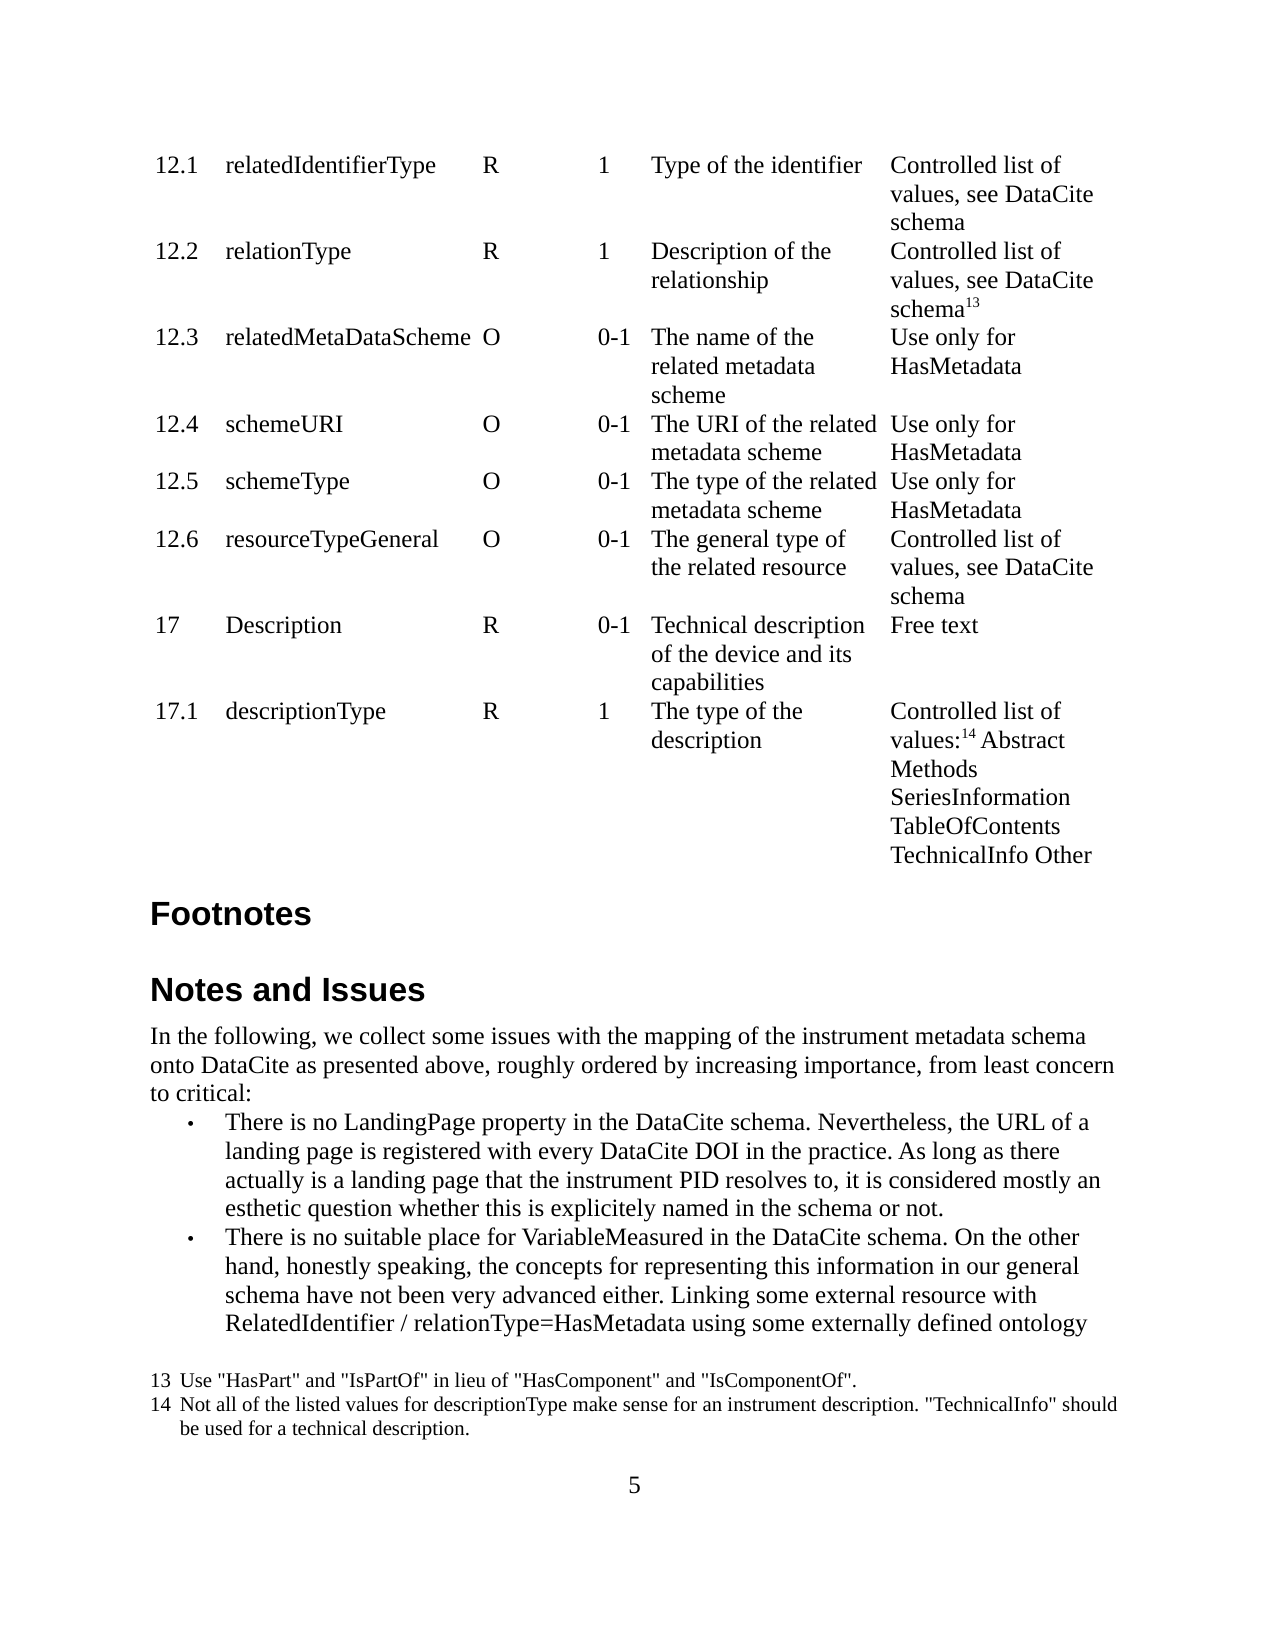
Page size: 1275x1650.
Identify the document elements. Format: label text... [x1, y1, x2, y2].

table_cell 12.3 [150, 323, 221, 409]
table_cell O [478, 524, 593, 610]
table_cell Controlled list of values, see DataCite schema [886, 236, 1125, 322]
table_cell 0-1 [593, 610, 646, 696]
table_cell 0-1 [593, 524, 646, 610]
table_cell relatedIdentifierType [221, 150, 478, 236]
table_cell 0-1 [593, 323, 646, 409]
table_cell resourceTypeGeneral [221, 524, 478, 610]
table_cell R [478, 236, 593, 322]
table_cell 17 [150, 610, 221, 696]
table_cell 1 [593, 236, 646, 322]
table_cell The general type of the related resource [646, 524, 886, 610]
list There is no suitable place for VariableMeasured in the DataCite schema. On the other hand, honestly speaking, the concepts for representing this information in our general schema have not been very advanced either. Linking some external resource with RelatedIdentifier / relationType=HasMetadata using some externally defined ontology [187, 1222, 1125, 1337]
table_cell The type of the description [646, 696, 886, 869]
table_cell schemeURI [221, 409, 478, 466]
table_cell 17.1 [150, 696, 221, 869]
table_cell 1 [593, 150, 646, 236]
list There is no LandingPage property in the DataCite schema. Nevertheless, the URL of a landing page is registered with every DataCite DOI in the practice. As long as there actually is a landing page that the instrument PID resolves to, it is considered mostly an esthetic question whether this is explicitely named in the schema or not. [187, 1107, 1125, 1222]
table_cell The name of the related metadata scheme [646, 323, 886, 409]
table_cell Description [221, 610, 478, 696]
table_cell 1 [593, 696, 646, 869]
table_cell Use only for HasMetadata [886, 323, 1125, 409]
table_cell 12.5 [150, 466, 221, 524]
table_cell relationType [221, 236, 478, 322]
text In the following, we collect some issues with the mapping of the instrument metadata schema onto DataCite as presented above, roughly ordered by increasing importance, from least concern to critical: [150, 1021, 1125, 1107]
table_cell 0-1 [593, 409, 646, 466]
table_cell Controlled list of values, see DataCite schema [886, 524, 1125, 610]
table_cell O [478, 409, 593, 466]
table_cell 12.1 [150, 150, 221, 236]
subtitle Footnotes [150, 894, 1125, 932]
table_cell Use only for HasMetadata [886, 409, 1125, 466]
table_cell R [478, 610, 593, 696]
table_cell Controlled list of values: Abstract Methods SeriesInformation TableOfContents TechnicalInfo Other [886, 696, 1125, 869]
table_cell 12.4 [150, 409, 221, 466]
table_cell 12.2 [150, 236, 221, 322]
table_cell The type of the related metadata scheme [646, 466, 886, 524]
table_cell Type of the identifier [646, 150, 886, 236]
table_cell The URI of the related metadata scheme [646, 409, 886, 466]
table_cell descriptionType [221, 696, 478, 869]
table_cell Description of the relationship [646, 236, 886, 322]
table_cell Free text [886, 610, 1125, 696]
table_cell schemeType [221, 466, 478, 524]
table_cell O [478, 466, 593, 524]
table_cell 0-1 [593, 466, 646, 524]
table_cell relatedMetaDataScheme [221, 323, 478, 409]
table_cell Controlled list of values, see DataCite schema [886, 150, 1125, 236]
table_cell O [478, 323, 593, 409]
table_cell Use only for HasMetadata [886, 466, 1125, 524]
table_cell R [478, 696, 593, 869]
table_cell R [478, 150, 593, 236]
table_cell Technical description of the device and its capabilities [646, 610, 886, 696]
subtitle Notes and Issues [150, 970, 1125, 1008]
table_cell 12.6 [150, 524, 221, 610]
